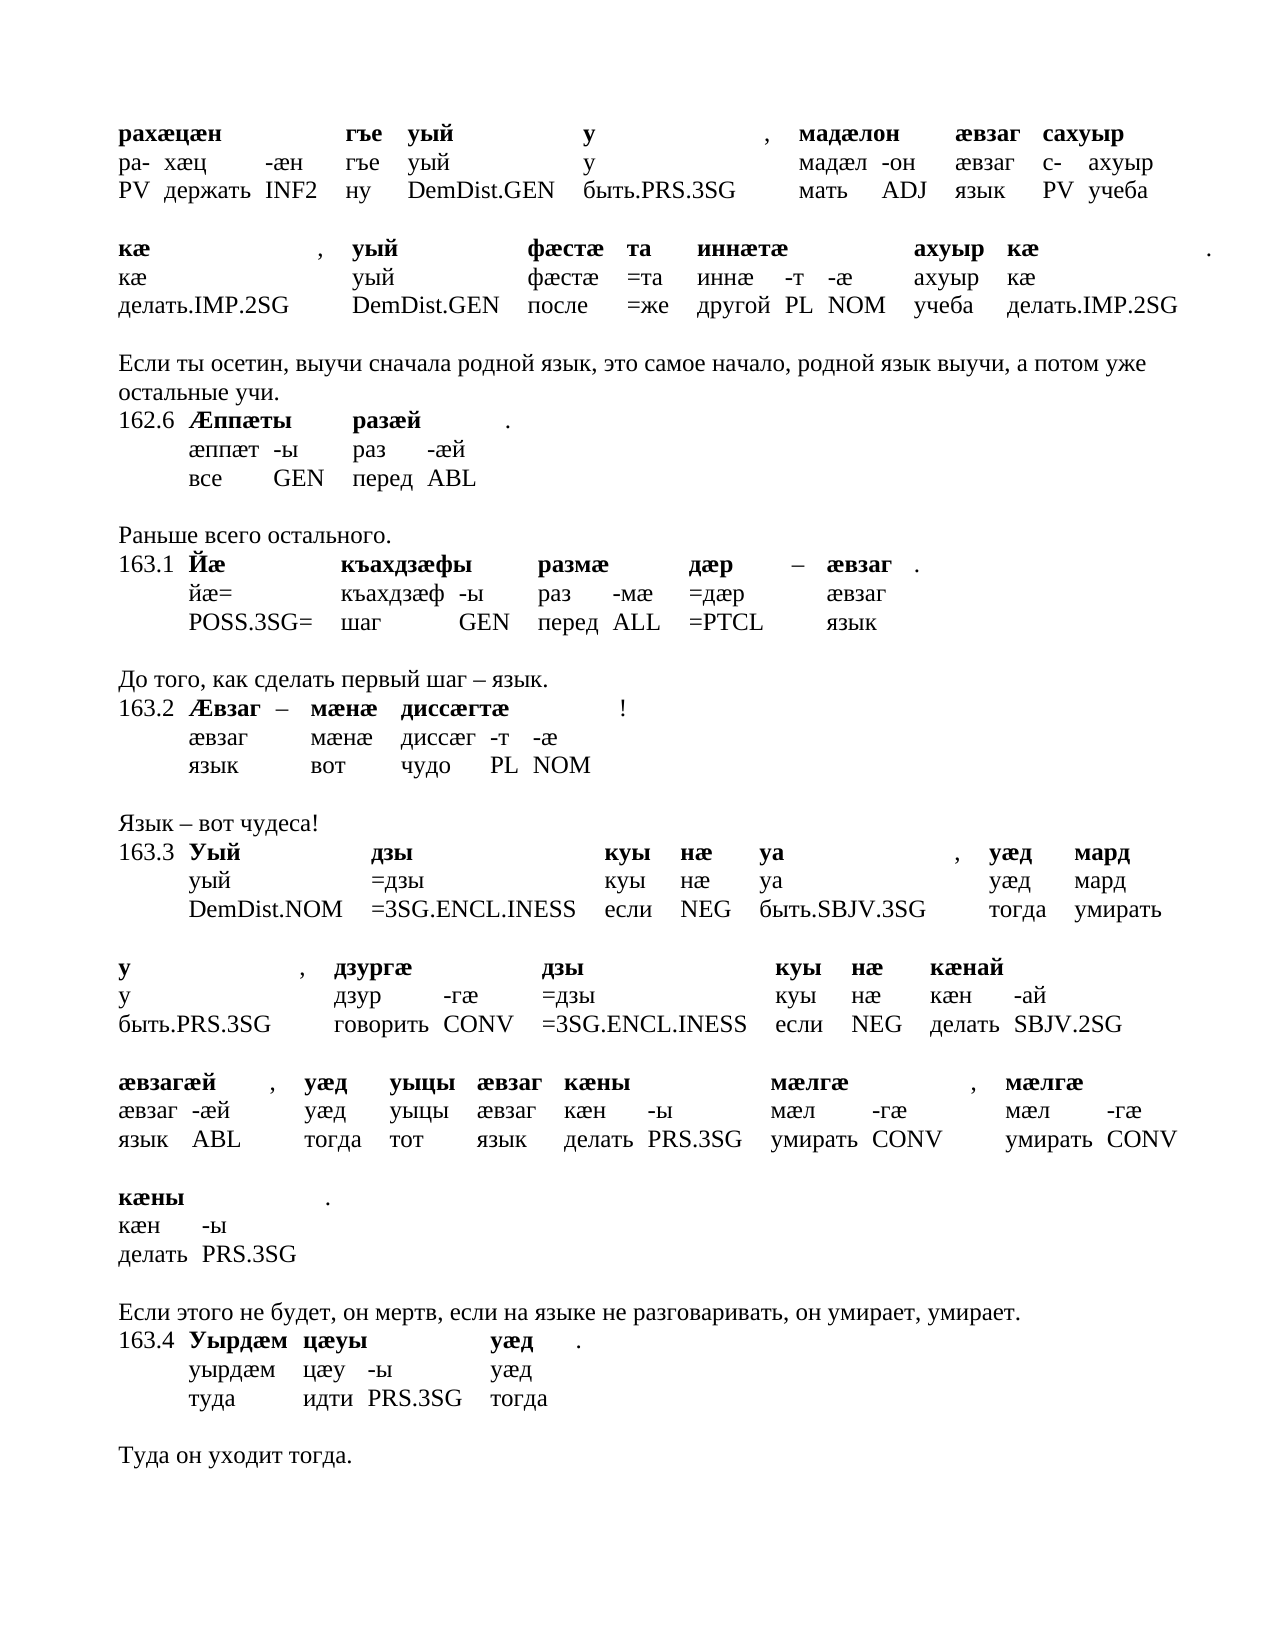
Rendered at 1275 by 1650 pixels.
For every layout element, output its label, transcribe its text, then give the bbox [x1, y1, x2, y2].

text иннæ [697, 262, 771, 291]
text NOM [533, 751, 591, 779]
text делать [930, 1009, 1000, 1038]
text CONV [443, 1009, 514, 1038]
text , [970, 1067, 991, 1096]
text -æй [427, 434, 477, 463]
text нæ [851, 952, 916, 981]
text кæн [564, 1096, 634, 1124]
text ADJ [881, 176, 927, 204]
text Æвзаг [188, 693, 262, 722]
text æвзаг [477, 1067, 550, 1096]
text нæ [851, 981, 902, 1009]
text кæ [118, 262, 289, 291]
text =дæр [689, 578, 764, 607]
text ! [619, 693, 640, 722]
text PL [490, 751, 519, 779]
text GEN [273, 463, 324, 492]
text та [627, 233, 683, 262]
text Туда он уходит тогда. [118, 1441, 1249, 1469]
text ну [345, 176, 380, 204]
text язык [188, 751, 248, 779]
text уыцы [389, 1067, 463, 1096]
text INF2 [265, 176, 318, 204]
text -т [784, 262, 814, 291]
text тот [389, 1124, 449, 1153]
text кæны [118, 1182, 311, 1211]
text фæстæ [527, 233, 613, 262]
text хæц [164, 147, 251, 176]
text гъе [345, 118, 393, 147]
text Уырдæм [188, 1326, 289, 1354]
text =3SG.ENCL.INESS [371, 894, 577, 923]
text уæд [304, 1096, 362, 1124]
text куы [604, 837, 666, 866]
text ра- [118, 147, 150, 176]
text шаг [341, 607, 445, 636]
text =дзы [542, 981, 748, 1009]
text после [527, 291, 599, 319]
text GEN [458, 607, 510, 636]
text , [954, 837, 975, 866]
text -ы [367, 1354, 462, 1383]
text ахуыр [1088, 147, 1154, 176]
text рахæцæн [118, 118, 332, 147]
text -æн [265, 147, 318, 176]
text Æппæты [188, 406, 338, 434]
text 163.3 [118, 837, 174, 866]
text быть.PRS.3SG [118, 1009, 272, 1038]
text уæд [490, 1326, 562, 1354]
text DemDist.GEN [407, 176, 555, 204]
text æвзаг [955, 147, 1015, 176]
text дзы [542, 952, 761, 981]
text -т [490, 722, 519, 751]
text POSS.3SG= [188, 607, 313, 636]
text PRS.3SG [202, 1239, 297, 1268]
text . [914, 549, 935, 578]
text мадæл [799, 147, 868, 176]
text æвзаг [826, 549, 900, 578]
text уыцы [389, 1096, 449, 1124]
text с- [1042, 147, 1074, 176]
text =3SG.ENCL.INESS [542, 1009, 748, 1038]
text другой [697, 291, 771, 319]
text -гæ [443, 981, 514, 1009]
text . [575, 1326, 596, 1354]
text мард [1074, 866, 1162, 894]
text къахдзæфы [341, 549, 524, 578]
text Если ты осетин, выучи сначала родной язык, это самое начало, родной язык выучи, а потом уже остальные учи. [118, 348, 1249, 406]
text уый [407, 147, 555, 176]
text кæнай [930, 952, 1137, 981]
text -гæ [1107, 1096, 1178, 1124]
text мæнæ [310, 693, 387, 722]
text язык [955, 176, 1015, 204]
text кæ [1007, 262, 1178, 291]
text -æ [533, 722, 591, 751]
text Если этого не будет, он мертв, если на языке не разговаривать, он умирает, умирает. [118, 1297, 1249, 1326]
text мадæлон [799, 118, 941, 147]
text уырдæм [188, 1354, 275, 1383]
text уый [352, 262, 500, 291]
text Язык – вот чудеса! [118, 808, 1249, 837]
text уа [759, 866, 926, 894]
text 163.1 [118, 549, 174, 578]
text мард [1074, 837, 1176, 866]
text йæ= [188, 578, 313, 607]
text мæл [770, 1096, 858, 1124]
text æппæт [188, 434, 259, 463]
text дзур [334, 981, 429, 1009]
text -ы [202, 1211, 297, 1239]
text -ы [273, 434, 324, 463]
text -æй [192, 1096, 242, 1124]
text кæны [564, 1067, 757, 1096]
text держать [164, 176, 251, 204]
text уæд [490, 1354, 548, 1383]
text уый [188, 866, 343, 894]
text =PTCL [689, 607, 764, 636]
text диссæгтæ [401, 693, 605, 722]
text учеба [1088, 176, 1154, 204]
text ABL [427, 463, 477, 492]
text кæ [1007, 233, 1192, 262]
text идти [303, 1383, 353, 1412]
text SBJV.2SG [1013, 1009, 1123, 1038]
text у [118, 952, 285, 981]
text æвзаг [188, 722, 248, 751]
text тогда [989, 894, 1046, 923]
text =та [627, 262, 669, 291]
text NOM [828, 291, 886, 319]
text DemDist.GEN [352, 291, 500, 319]
text , [299, 952, 320, 981]
text PRS.3SG [367, 1383, 462, 1412]
text размæ [538, 549, 675, 578]
text мæлгæ [770, 1067, 957, 1096]
text æвзагæй [118, 1067, 256, 1096]
text мæлгæ [1005, 1067, 1191, 1096]
text сахуыр [1042, 118, 1167, 147]
text нæ [680, 837, 745, 866]
text язык [826, 607, 886, 636]
text -æ [828, 262, 886, 291]
text цæу [303, 1354, 353, 1383]
text делать.IMP.2SG [118, 291, 289, 319]
text PV [1042, 176, 1074, 204]
text NEG [680, 894, 732, 923]
text делать.IMP.2SG [1007, 291, 1178, 319]
text учеба [914, 291, 979, 319]
text уæд [989, 866, 1046, 894]
text умирать [770, 1124, 858, 1153]
text , [317, 233, 338, 262]
text . [1206, 233, 1227, 262]
text у [118, 981, 272, 1009]
text CONV [872, 1124, 943, 1153]
text къахдзæф [341, 578, 445, 607]
text чудо [401, 751, 476, 779]
text уа [759, 837, 940, 866]
text ALL [612, 607, 661, 636]
text ахуыр [914, 262, 979, 291]
text -он [881, 147, 927, 176]
text кæн [930, 981, 1000, 1009]
text фæстæ [527, 262, 599, 291]
text – [792, 549, 813, 578]
text раз [538, 578, 598, 607]
text Уый [188, 837, 357, 866]
text куы [775, 981, 823, 1009]
text уый [407, 118, 569, 147]
text быть.SBJV.3SG [759, 894, 926, 923]
text делать [564, 1124, 634, 1153]
text раз [352, 434, 413, 463]
text если [604, 894, 652, 923]
text , [269, 1067, 290, 1096]
text -ы [647, 1096, 743, 1124]
text æвзаг [955, 118, 1028, 147]
text разæй [352, 406, 491, 434]
text Раньше всего остального. [118, 521, 1249, 549]
text туда [188, 1383, 275, 1412]
text мæл [1005, 1096, 1093, 1124]
text цæуы [303, 1326, 476, 1354]
text æвзаг [826, 578, 886, 607]
text тогда [304, 1124, 362, 1153]
text уæд [304, 1067, 376, 1096]
text иннæтæ [697, 233, 900, 262]
text куы [775, 952, 837, 981]
text -ай [1013, 981, 1123, 1009]
text кæ [118, 233, 303, 262]
text уæд [989, 837, 1060, 866]
text -гæ [872, 1096, 943, 1124]
text дзургæ [334, 952, 528, 981]
text , [764, 118, 785, 147]
text PV [118, 176, 150, 204]
text вот [310, 751, 373, 779]
text 163.4 [118, 1326, 174, 1354]
text =же [627, 291, 669, 319]
text дзы [371, 837, 591, 866]
text мæнæ [310, 722, 373, 751]
text у [583, 147, 736, 176]
text 163.2 [118, 693, 174, 722]
text говорить [334, 1009, 429, 1038]
text Йæ [188, 549, 327, 578]
text дæр [689, 549, 778, 578]
text перед [538, 607, 598, 636]
text все [188, 463, 259, 492]
text куы [604, 866, 652, 894]
text умирать [1005, 1124, 1093, 1153]
text PRS.3SG [647, 1124, 743, 1153]
text ахуыр [914, 233, 993, 262]
text 162.6 [118, 406, 174, 434]
text . [504, 406, 526, 434]
text До того, как сделать первый шаг – язык. [118, 664, 1249, 693]
text умирать [1074, 894, 1162, 923]
text =дзы [371, 866, 577, 894]
text CONV [1107, 1124, 1178, 1153]
text тогда [490, 1383, 548, 1412]
text æвзаг [477, 1096, 536, 1124]
text быть.PRS.3SG [583, 176, 736, 204]
text язык [118, 1124, 178, 1153]
text язык [477, 1124, 536, 1153]
text нæ [680, 866, 732, 894]
text – [276, 693, 297, 722]
text диссæг [401, 722, 476, 751]
text DemDist.NOM [188, 894, 343, 923]
text если [775, 1009, 823, 1038]
text делать [118, 1239, 188, 1268]
text гъе [345, 147, 380, 176]
text . [324, 1182, 346, 1211]
text у [583, 118, 750, 147]
text NEG [851, 1009, 902, 1038]
text кæн [118, 1211, 188, 1239]
text -ы [458, 578, 510, 607]
text PL [784, 291, 814, 319]
text ABL [192, 1124, 242, 1153]
text -мæ [612, 578, 661, 607]
text перед [352, 463, 413, 492]
text мать [799, 176, 868, 204]
text уый [352, 233, 514, 262]
text æвзаг [118, 1096, 178, 1124]
